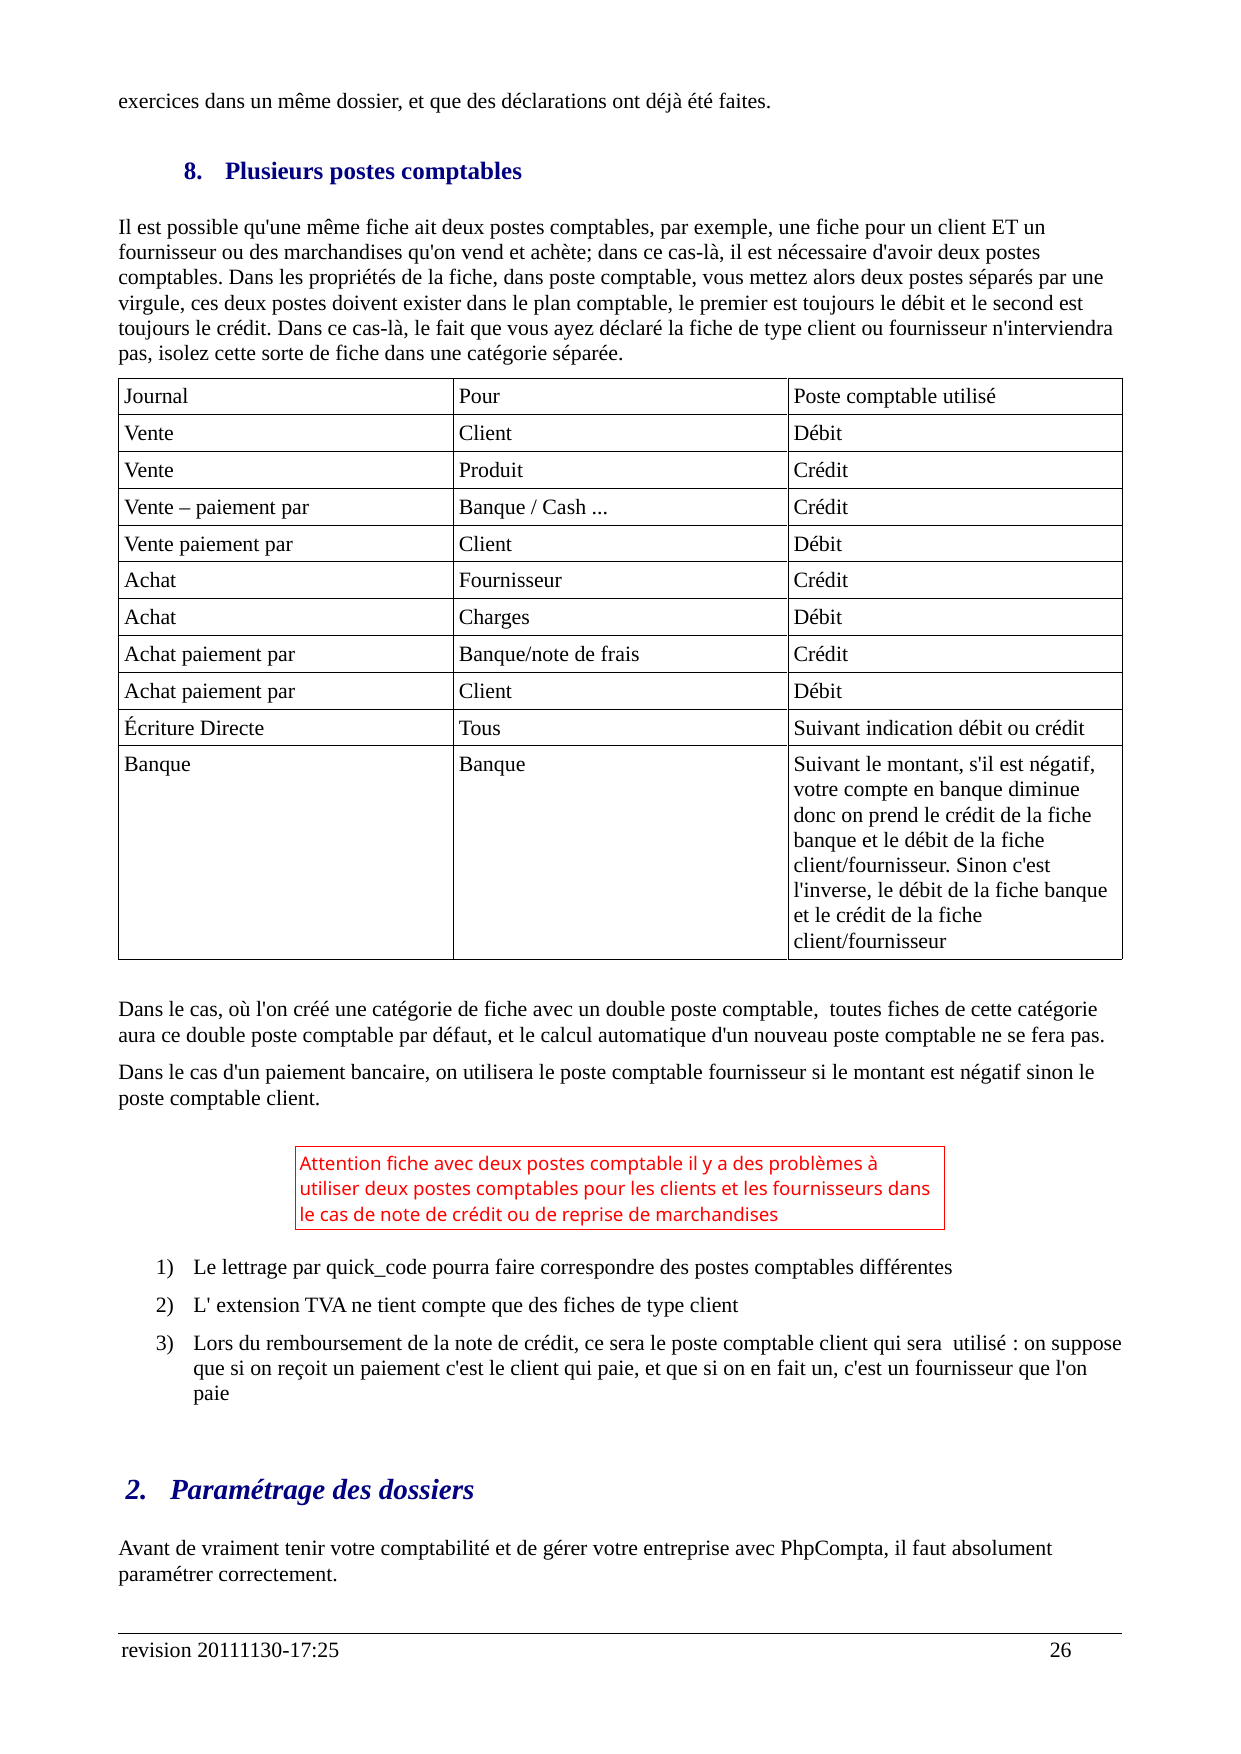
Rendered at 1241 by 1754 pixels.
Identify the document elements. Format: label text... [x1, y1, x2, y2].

table_cell Écriture Directe [119, 710, 453, 745]
table_cell Crédit [789, 636, 1122, 672]
table_cell Achat [119, 562, 453, 598]
table_cell Banque [454, 746, 787, 959]
table_header Poste comptable utilisé [789, 379, 1122, 414]
table_cell Client [454, 415, 787, 451]
table_cell Vente [119, 415, 453, 451]
table_cell Crédit [789, 452, 1122, 488]
table_cell Crédit [789, 489, 1122, 525]
list Lors du remboursement de la note de crédit, ce sera le poste comptable client qui sera utilisé : on suppose que si on reçoit un paiement c'est le client qui paie, et que si on en fait un, c'est un fournisseur que l'on paie [156, 1329, 1122, 1405]
table_cell Suivant le montant, s'il est négatif, votre compte en banque diminue donc on prend le crédit de la fiche banque et le débit de la fiche client/fournisseur. Sinon c'est l'inverse, le débit de la fiche banque et le crédit de la fiche client/fournisseur [789, 746, 1122, 959]
subtitle Paramétrage des dossiers [118, 1472, 1122, 1506]
table_cell Charges [454, 599, 787, 635]
table_cell Vente – paiement par [119, 489, 453, 525]
table_cell Banque / Cash ... [454, 489, 787, 525]
table_cell Vente paiement par [119, 526, 453, 561]
table_cell Achat paiement par [119, 673, 453, 709]
table_cell Fournisseur [454, 562, 787, 598]
text Dans le cas, où l'on créé une catégorie de fiche avec un double poste comptable, toutes fiches de cette catégorie aura ce double poste comptable par défaut, et le calcul automatique d'un nouveau poste comptable ne se fera pas. [118, 996, 1122, 1047]
table_cell Vente [119, 452, 453, 488]
table_cell Banque [119, 746, 453, 959]
subtitle Plusieurs postes comptables [177, 156, 1122, 184]
text Il est possible qu'une même fiche ait deux postes comptables, par exemple, une fiche pour un client ET un fournisseur ou des marchandises qu'on vend et achète; dans ce cas-là, il est nécessaire d'avoir deux postes comptables. Dans les propriétés de la fiche, dans poste comptable, vous mettez alors deux postes séparés par une virgule, ces deux postes doivent exister dans le plan comptable, le premier est toujours le débit et le second est toujours le crédit. Dans ce cas-là, le fait que vous ayez déclaré la fiche de type client ou fournisseur n'interviendra pas, isolez cette sorte de fiche dans une catégorie séparée. [118, 214, 1122, 365]
table_cell Suivant indication débit ou crédit [789, 710, 1122, 745]
table_cell Débit [789, 415, 1122, 451]
text Attention fiche avec deux postes comptable il y a des problèmes à utiliser deux postes comptables pour les clients et les fournisseurs dans le cas de note de crédit ou de reprise de marchandises [296, 1147, 944, 1229]
table_cell Achat paiement par [119, 636, 453, 672]
table_cell Achat [119, 599, 453, 635]
table_cell Client [454, 673, 787, 709]
table_cell Crédit [789, 562, 1122, 598]
text Dans le cas d'un paiement bancaire, on utilisera le poste comptable fournisseur si le montant est négatif sinon le poste comptable client. [118, 1059, 1122, 1110]
table_header Pour [454, 379, 787, 414]
text Avant de vraiment tenir votre comptabilité et de gérer votre entreprise avec PhpCompta, il faut absolument paramétrer correctement. [118, 1535, 1122, 1586]
text exercices dans un même dossier, et que des déclarations ont déjà été faites. [118, 88, 1122, 114]
table_cell Banque/note de frais [454, 636, 787, 672]
table_cell Débit [789, 526, 1122, 561]
table_cell Débit [789, 673, 1122, 709]
table_cell Produit [454, 452, 787, 488]
table_cell Client [454, 526, 787, 561]
table_cell Débit [789, 599, 1122, 635]
list Le lettrage par quick_code pourra faire correspondre des postes comptables différentes [156, 1254, 1122, 1279]
table_cell Tous [454, 710, 787, 745]
table_header Journal [119, 379, 453, 414]
list L' extension TVA ne tient compte que des fiches de type client [156, 1292, 1122, 1317]
